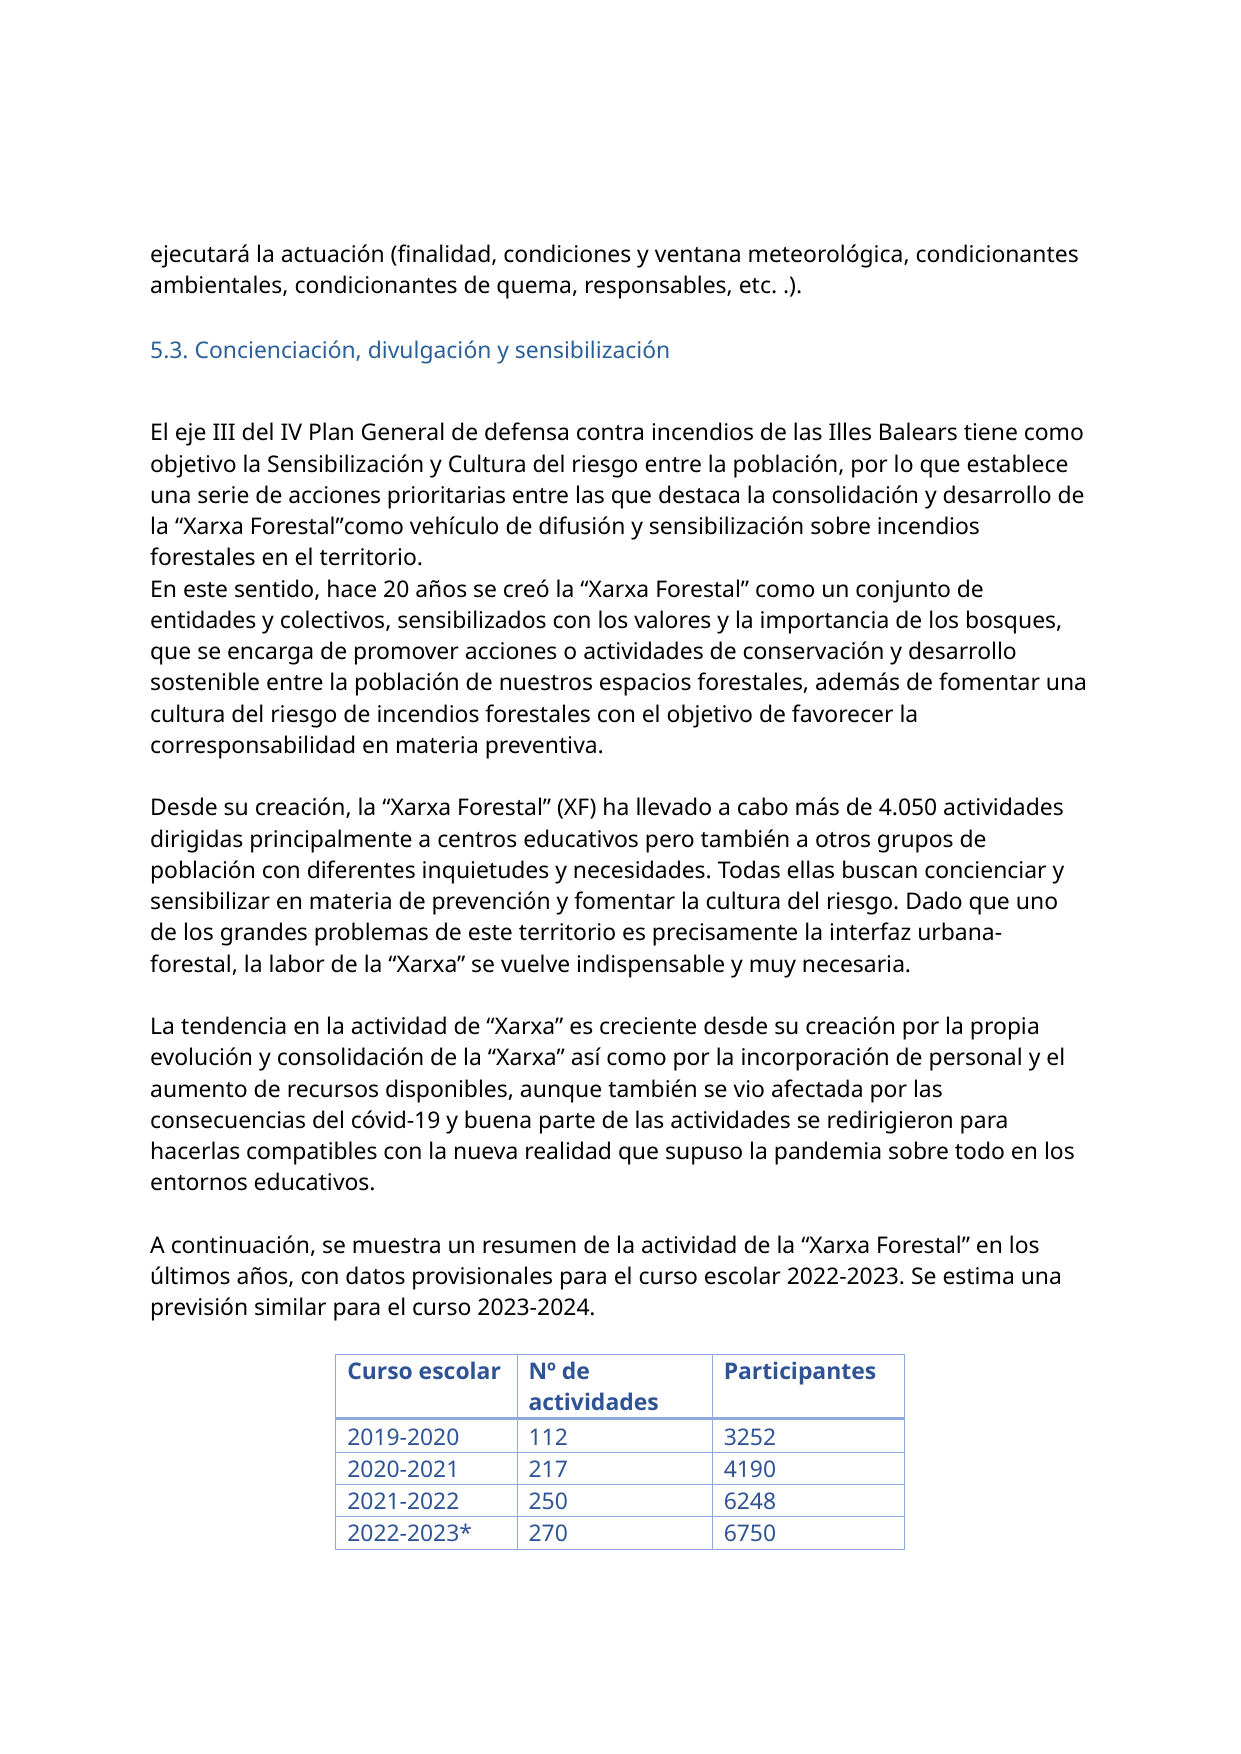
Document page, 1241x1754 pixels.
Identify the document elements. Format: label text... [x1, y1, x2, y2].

table_cell 112 [518, 1420, 712, 1452]
table_cell 3252 [713, 1420, 904, 1452]
table_cell 217 [518, 1453, 712, 1484]
text La tendencia en la actividad de “Xarxa” es creciente desde su creación por la propia evolución y consolidación de la “Xarxa” así como por la incorporación de personal y el aumento de recursos disponibles, aunque también se vio afectada por las consecuencias del cóvid-19 y buena parte de las actividades se redirigieron para hacerlas compatibles con la nueva realidad que supuso la pandemia sobre todo en los entornos educativos. [150, 1010, 1090, 1197]
table_cell 6248 [713, 1485, 904, 1516]
table_cell 2019-2020 [336, 1420, 517, 1452]
text A continuación, se muestra un resumen de la actividad de la “Xarxa Forestal” en los últimos años, con datos provisionales para el curso escolar 2022-2023. Se estima una previsión similar para el curso 2023-2024. [150, 1229, 1090, 1322]
table_cell 250 [518, 1485, 712, 1516]
table_header Curso escolar [336, 1355, 517, 1417]
text Desde su creación, la “Xarxa Forestal” (XF) ha llevado a cabo más de 4.050 actividades dirigidas principalmente a centros educativos pero también a otros grupos de población con diferentes inquietudes y necesidades. Todas ellas buscan concienciar y sensibilizar en materia de prevención y fomentar la cultura del riesgo. Dado que uno de los grandes problemas de este territorio es precisamente la interfaz urbana-forestal, la labor de la “Xarxa” se vuelve indispensable y muy necesaria. [150, 791, 1090, 979]
table_cell 2020-2021 [336, 1453, 517, 1484]
text 5.3. Concienciación, divulgación y sensibilización [150, 334, 1090, 366]
table_cell 2022-2023* [336, 1517, 517, 1548]
table_header Nº de actividades [518, 1355, 712, 1417]
table_cell 2021-2022 [336, 1485, 517, 1516]
text En este sentido, hace 20 años se creó la “Xarxa Forestal” como un conjunto de entidades y colectivos, sensibilizados con los valores y la importancia de los bosques, que se encarga de promover acciones o actividades de conservación y desarrollo sostenible entre la población de nuestros espacios forestales, además de fomentar una cultura del riesgo de incendios forestales con el objetivo de favorecer la corresponsabilidad en materia preventiva. [150, 572, 1090, 760]
table_header Participantes [713, 1355, 904, 1417]
text ejecutará la actuación (finalidad, condiciones y ventana meteorológica, condicionantes ambientales, condicionantes de quema, responsables, etc. .). [150, 238, 1090, 300]
table_cell 4190 [713, 1453, 904, 1484]
table_cell 6750 [713, 1517, 904, 1548]
table_cell 270 [518, 1517, 712, 1548]
text El eje III del IV Plan General de defensa contra incendios de las Illes Balears tiene como objetivo la Sensibilización y Cultura del riesgo entre la población, por lo que establece una serie de acciones prioritarias entre las que destaca la consolidación y desarrollo de la “Xarxa Forestal”como vehículo de difusión y sensibilización sobre incendios forestales en el territorio. [150, 416, 1090, 572]
